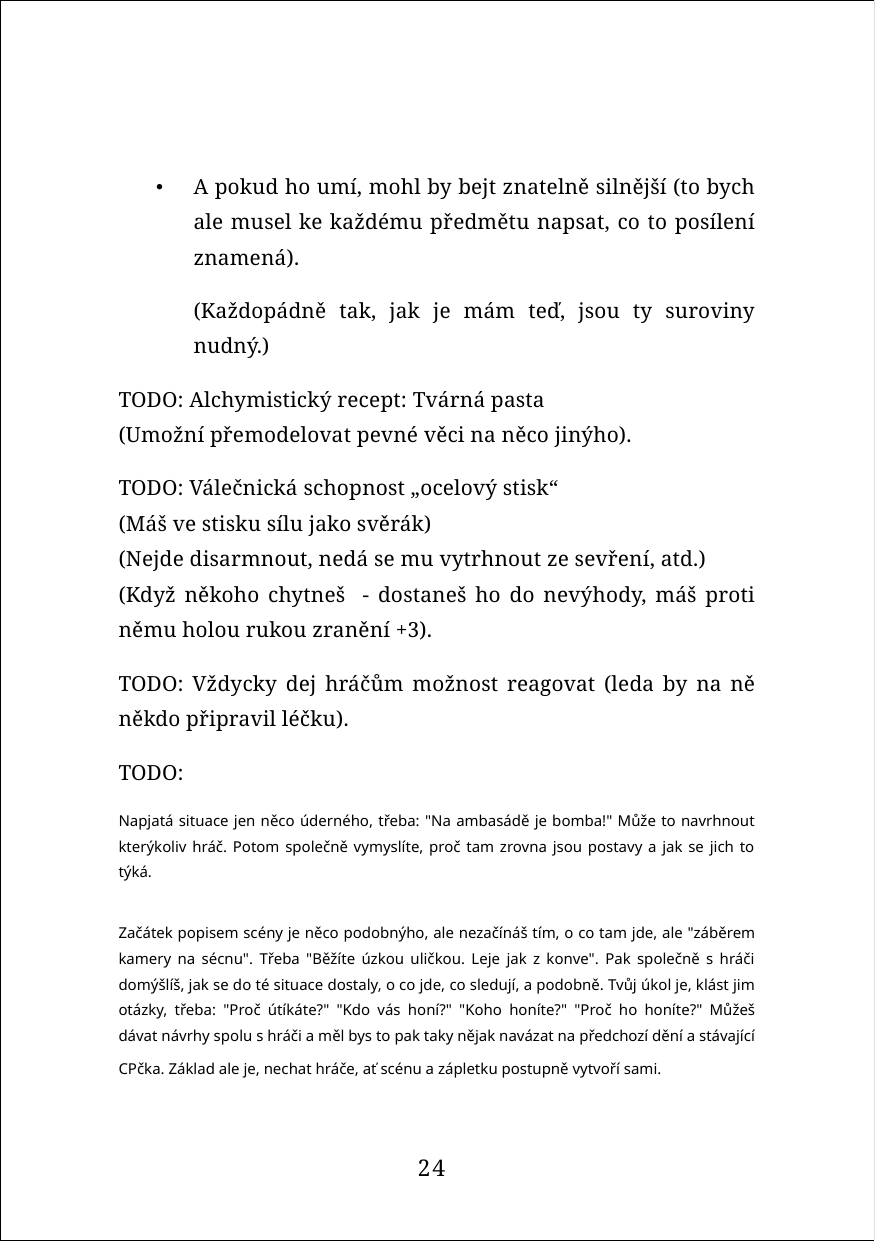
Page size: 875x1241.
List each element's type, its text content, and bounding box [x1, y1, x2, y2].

text TODO: Vždycky dej hráčům možnost reagovat (leda by na ně někdo připravil léčku). [118, 669, 756, 733]
list A pokud ho umí, mohl by bejt znatelně silnější (to bych ale musel ke každému předmětu napsat, co to posílení znamená). [156, 172, 756, 271]
text TODO: Válečnická schopnost „ocelový stisk“ (Máš ve stisku sílu jako svěrák) (Nejde disarmnout, nedá se mu vytrhnout ze sevření, atd.) (Když někoho chytneš - dostaneš ho do nevýhody, máš proti němu holou rukou zranění +3). [118, 473, 756, 644]
text TODO: Alchymistický recept: Tvárná pasta (Umožní přemodelovat pevné věci na něco jinýho). [118, 385, 756, 449]
text TODO: [118, 758, 756, 786]
text Napjatá situace jen něco úderného, třeba: "Na ambasádě je bomba!" Může to navrhnout kterýkoliv hráč. Potom společně vymyslíte, proč tam zrovna jsou postavy a jak se jich to týká. Začátek popisem scény je něco podobnýho, ale nezačínáš tím, o co tam jde, ale "záběrem kamery na sécnu". Třeba "Běžíte úzkou uličkou. Leje jak z konve". Pak společně s hráči domýšlíš, jak se do té situace dostaly, o co jde, co sledují, a podobně. Tvůj úkol je, klást jim otázky, třeba: "Proč útíkáte?" "Kdo vás honí?" "Koho honíte?" "Proč ho honíte?" Můžeš dávat návrhy spolu s hráči a měl bys to pak taky nějak navázat na předchozí dění a stávající CPčka. Základ ale je, nechat hráče, ať scénu a zápletku postupně vytvoří sami. [118, 811, 756, 1081]
list (Každopádně tak, jak je mám teď, jsou ty suroviny nudný.) [156, 296, 756, 360]
